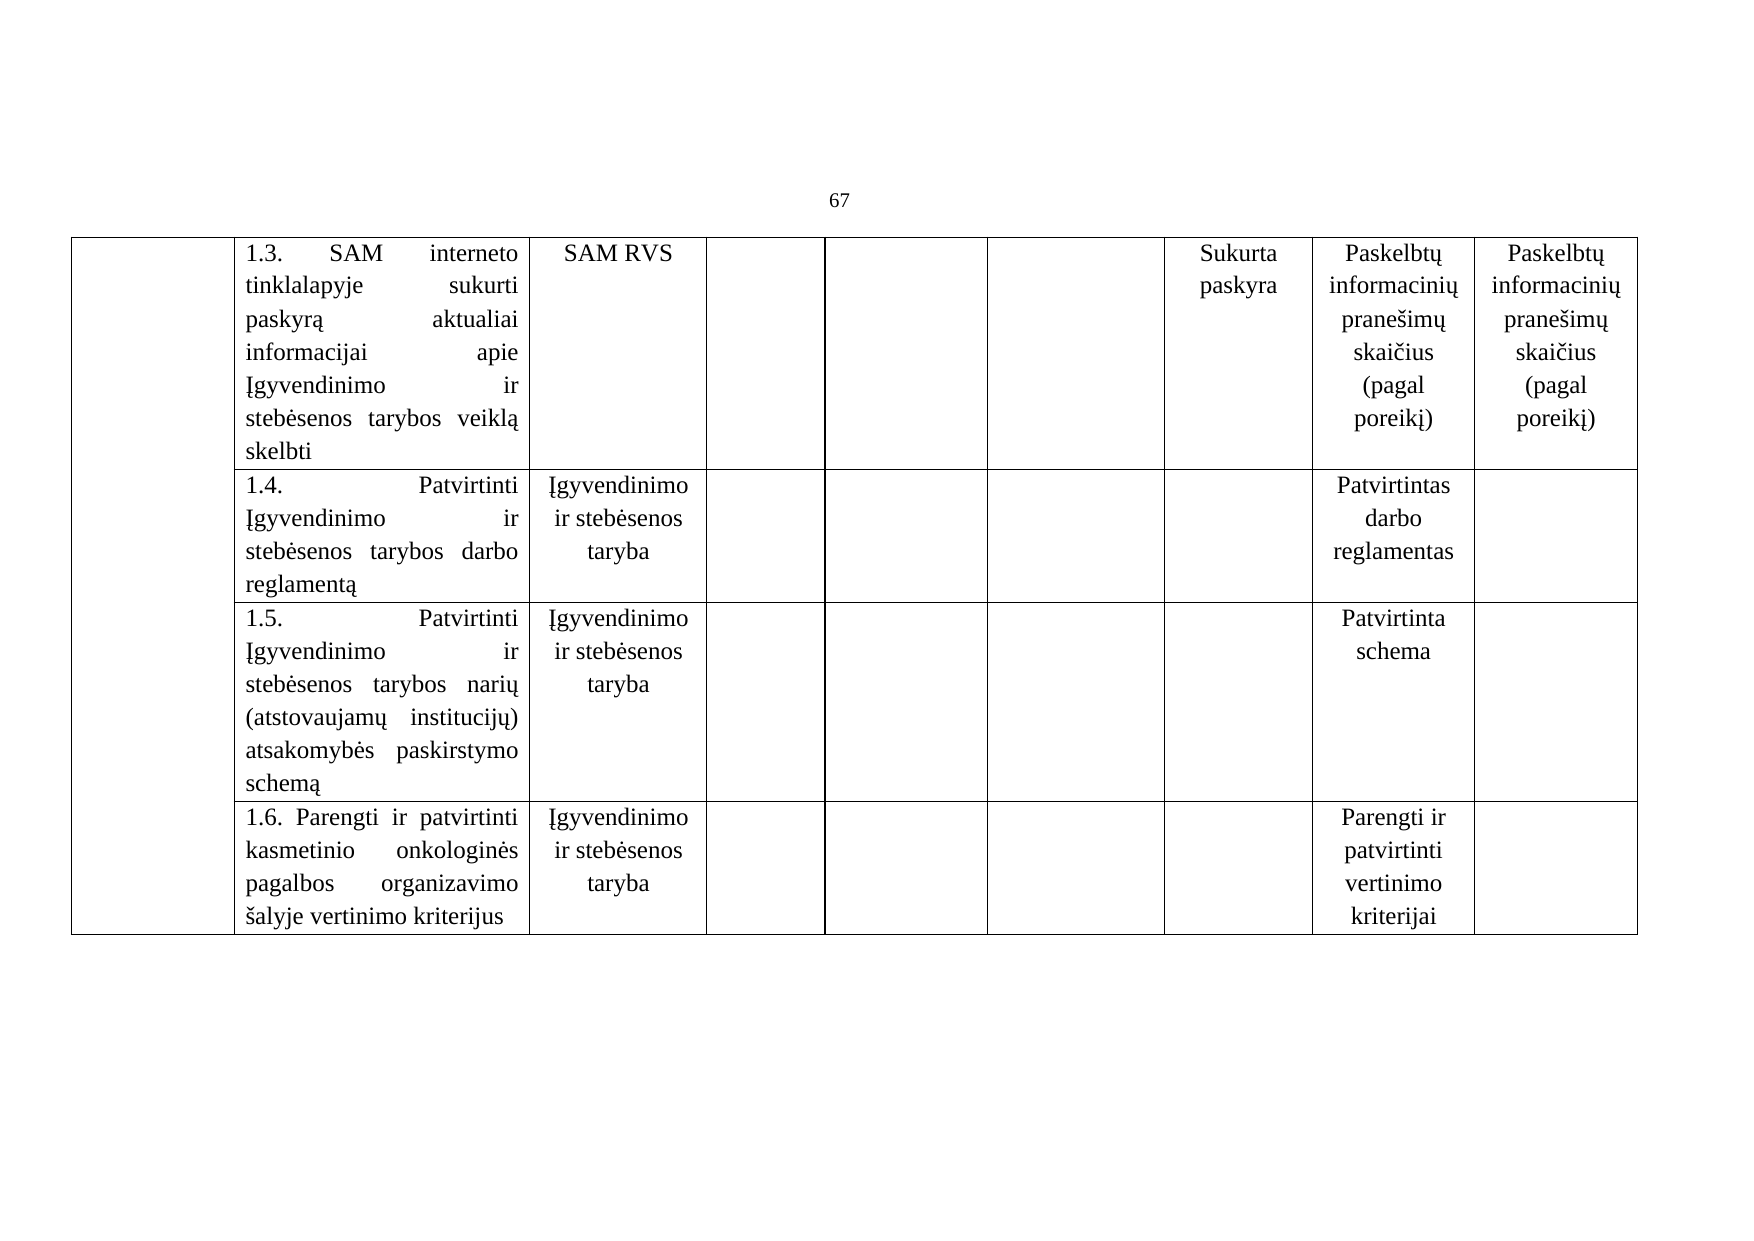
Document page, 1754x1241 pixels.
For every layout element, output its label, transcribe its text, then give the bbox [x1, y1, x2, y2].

table_cell [707, 238, 824, 469]
table_cell [1475, 802, 1637, 934]
table_cell [826, 470, 987, 602]
table_cell [826, 238, 987, 469]
table_cell Įgyvendinimo ir stebėsenos taryba [530, 603, 706, 801]
table_cell [988, 238, 1164, 469]
table_cell Paskelbtų informacinių pranešimų skaičius (pagal poreikį) [1313, 238, 1474, 469]
table_cell 1.4. Patvirtinti Įgyvendinimo ir stebėsenos tarybos darbo reglamentą [235, 470, 529, 602]
table_cell [707, 470, 824, 602]
table_cell [1475, 470, 1637, 602]
table_cell [826, 603, 987, 801]
table_cell 1.3. SAM interneto tinklalapyje sukurti paskyrą aktualiai informacijai apie Įgyvendinimo ir stebėsenos tarybos veiklą skelbti [235, 238, 529, 469]
table_cell [1165, 470, 1312, 602]
table_cell Patvirtinta schema [1313, 603, 1474, 801]
table_cell Įgyvendinimo ir stebėsenos taryba [530, 470, 706, 602]
table_cell [1165, 603, 1312, 801]
table_cell [988, 470, 1164, 602]
table_cell [826, 802, 987, 934]
table_cell [707, 603, 824, 801]
table_cell SAM RVS [530, 238, 706, 469]
table_cell Paskelbtų informacinių pranešimų skaičius (pagal poreikį) [1475, 238, 1637, 469]
table_cell Parengti ir patvirtinti vertinimo kriterijai [1313, 802, 1474, 934]
table_cell [1475, 603, 1637, 801]
table_cell [988, 603, 1164, 801]
table_cell 1.5. Patvirtinti Įgyvendinimo ir stebėsenos tarybos narių (atstovaujamų institucijų) atsakomybės paskirstymo schemą [235, 603, 529, 801]
table_cell [707, 802, 824, 934]
table_cell [1165, 802, 1312, 934]
table_cell Sukurta paskyra [1165, 238, 1312, 469]
table_cell Įgyvendinimo ir stebėsenos taryba [530, 802, 706, 934]
table_cell [72, 238, 234, 934]
table_cell 1.6. Parengti ir patvirtinti kasmetinio onkologinės pagalbos organizavimo šalyje vertinimo kriterijus [235, 802, 529, 934]
table_cell Patvirtintas darbo reglamentas [1313, 470, 1474, 602]
table_cell [988, 802, 1164, 934]
